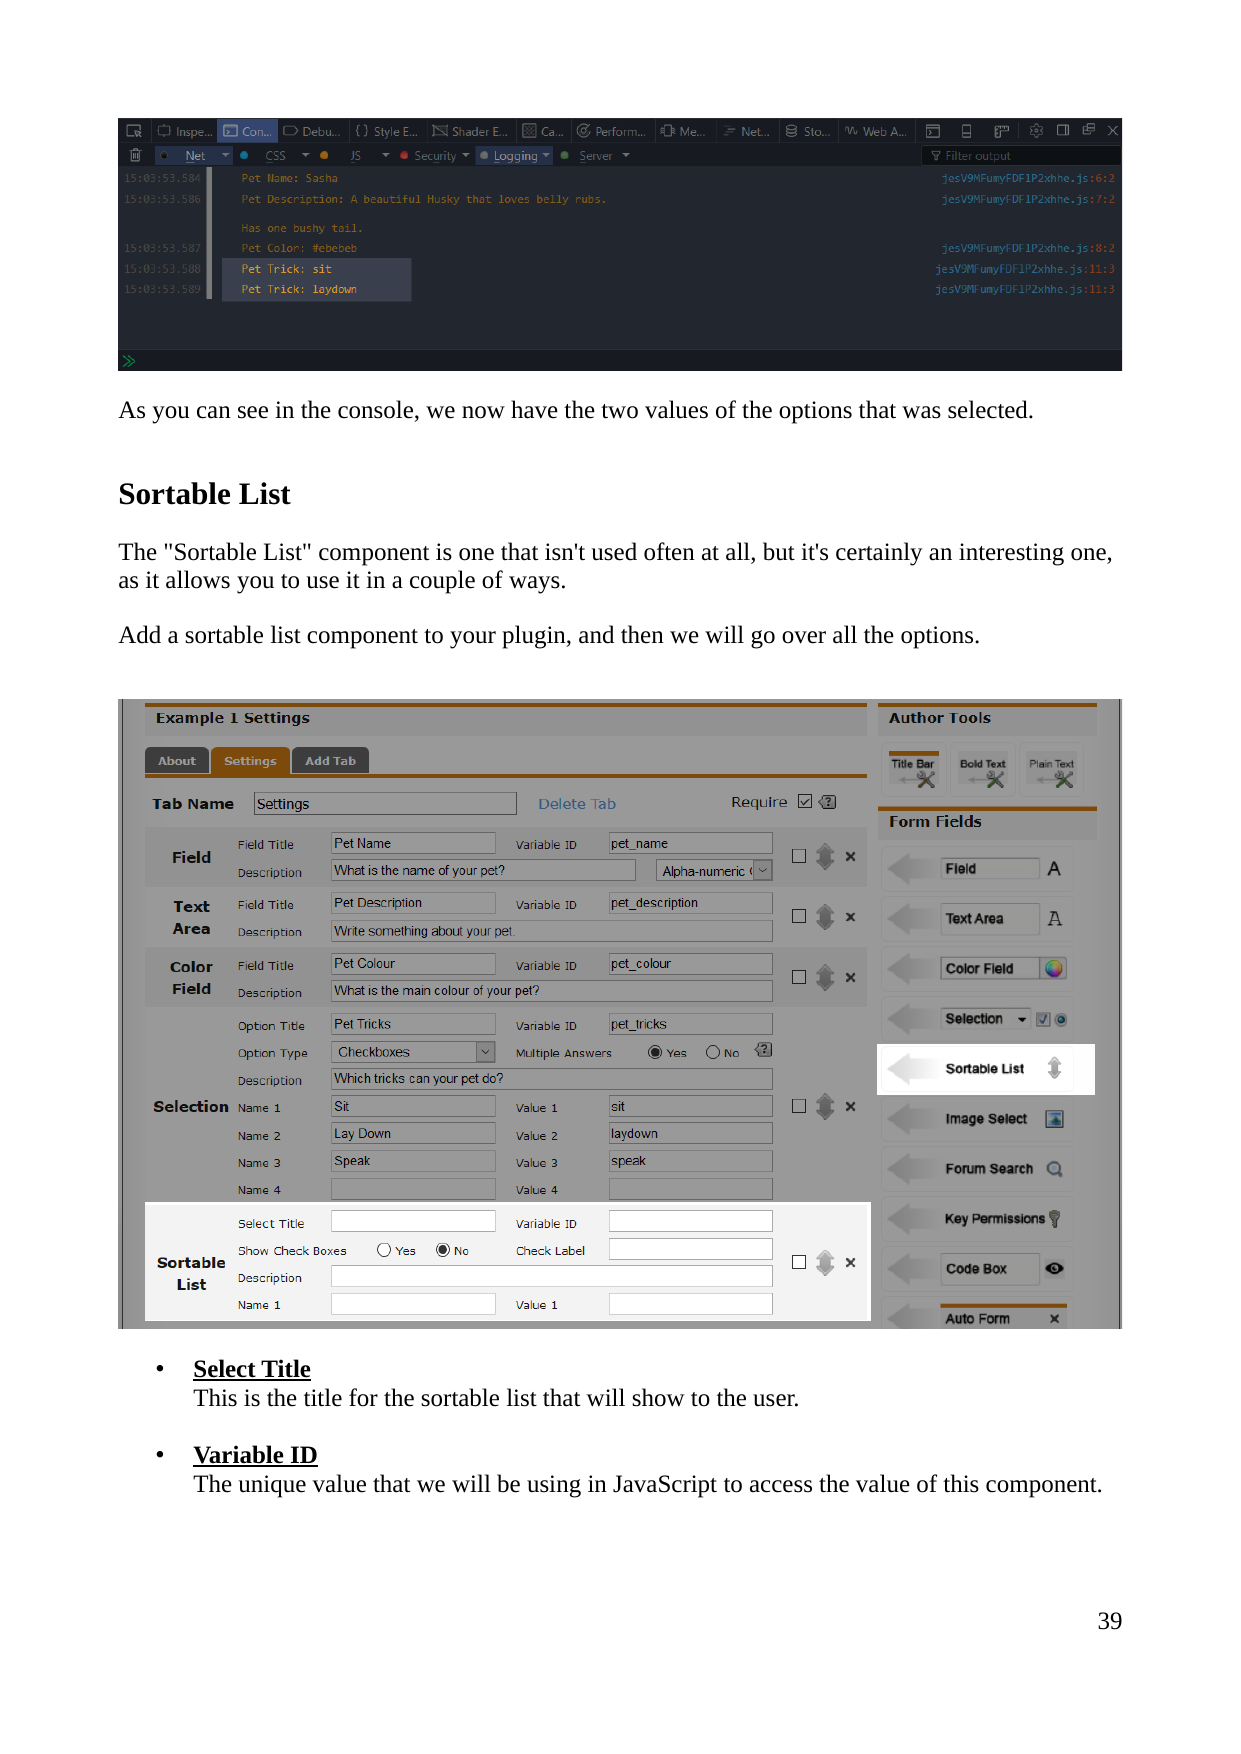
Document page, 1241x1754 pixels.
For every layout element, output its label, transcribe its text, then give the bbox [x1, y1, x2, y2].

text Sortable List [118, 475, 1122, 511]
text Add a sortable list component to your plugin, and then we will go over all the options. [118, 620, 1122, 649]
list Select Title This is the title for the sortable list that will show to the user. [156, 1354, 1122, 1440]
picture [118, 118, 1123, 371]
text The "Sortable List" component is one that isn't used often at all, but it's certainly an interesting one, as it allows you to use it in a couple of ways. [118, 537, 1122, 594]
picture [118, 699, 1123, 1329]
text As you can see in the console, we now have the two values of the options that was selected. [118, 396, 1122, 424]
list Variable ID The unique value that we will be using in JavaScript to access the value of this component. [156, 1440, 1122, 1527]
